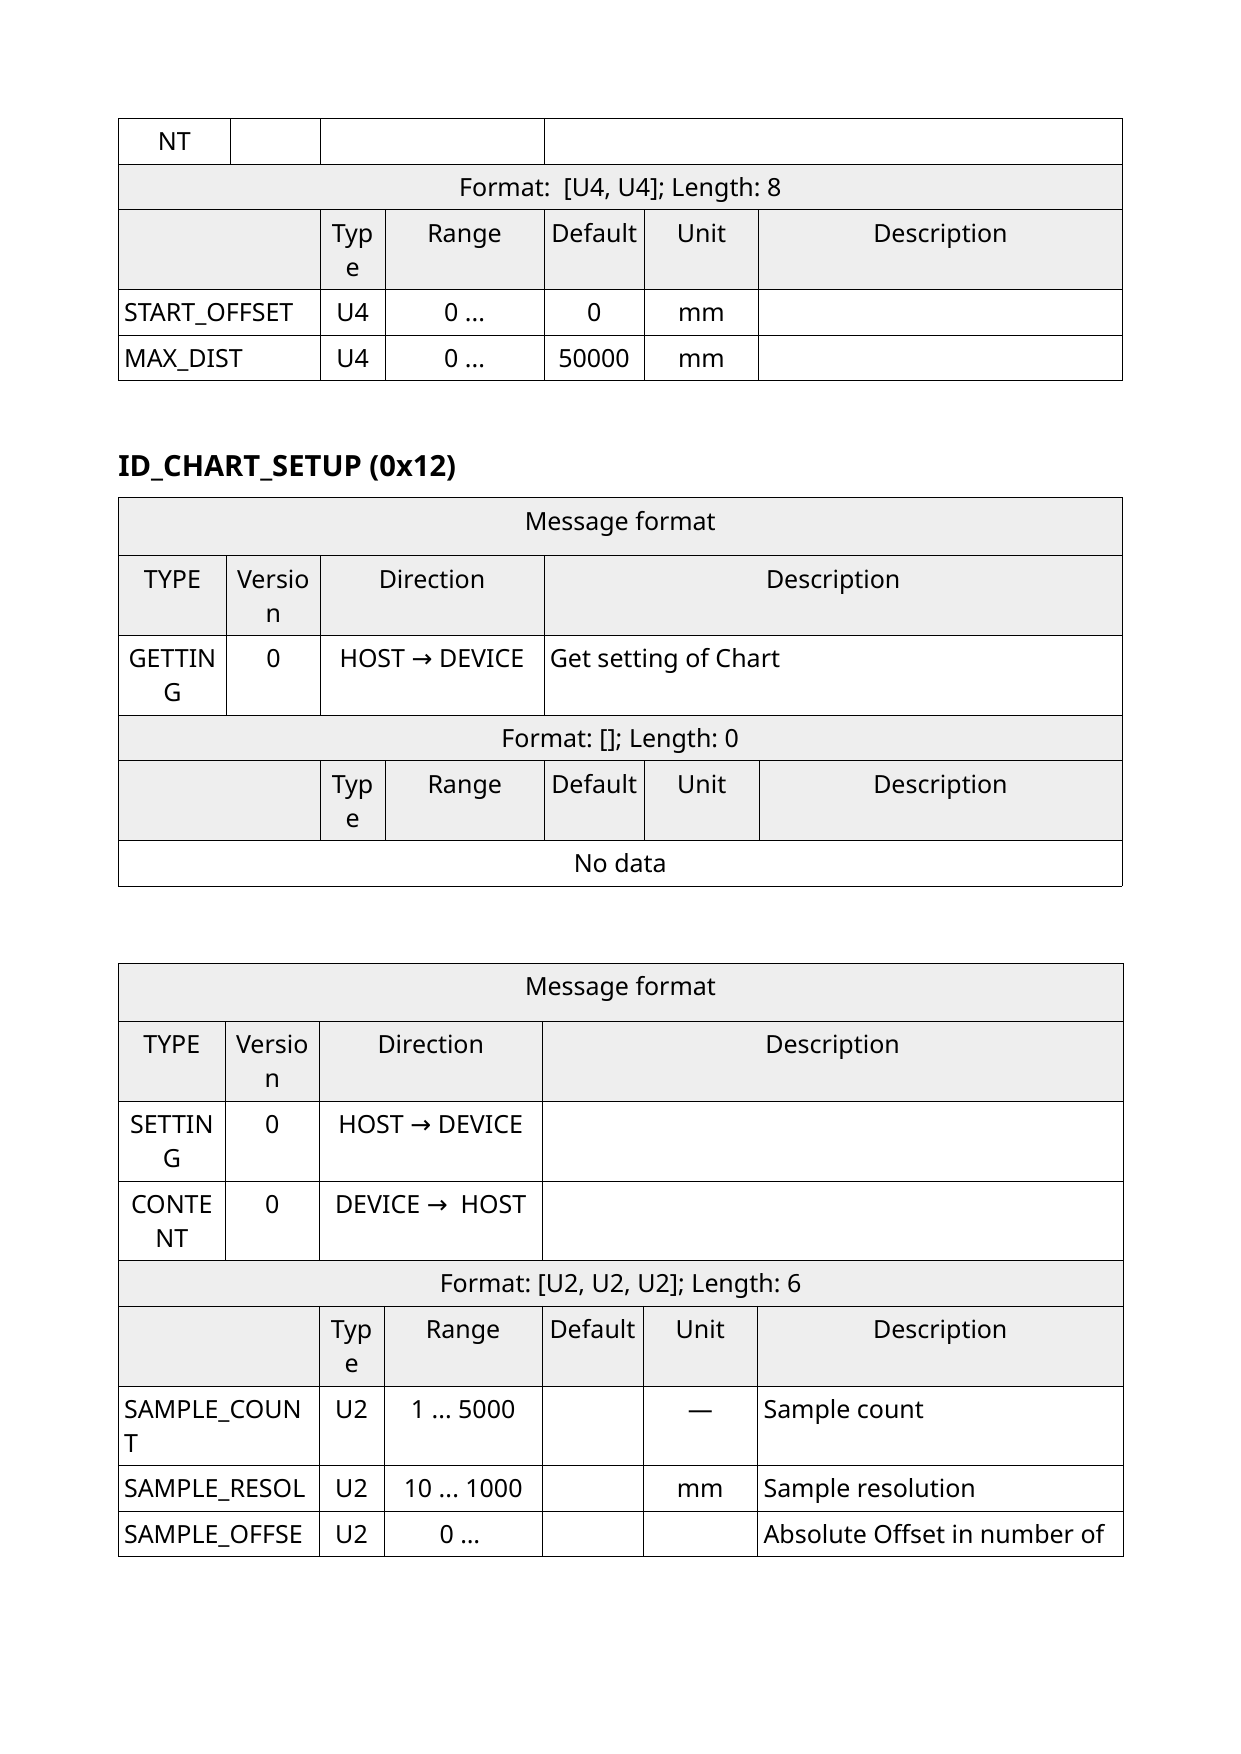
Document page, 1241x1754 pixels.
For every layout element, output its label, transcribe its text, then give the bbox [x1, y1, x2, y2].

table_cell Default [545, 210, 644, 289]
table_cell Range [385, 1307, 542, 1386]
table_cell U2 [320, 1512, 384, 1556]
table_cell 0 [545, 290, 644, 335]
table_cell Description [543, 1022, 1123, 1101]
table_cell SETTING [119, 1102, 225, 1181]
table_cell Unit [645, 210, 758, 289]
table_cell [119, 210, 320, 289]
table_cell U2 [320, 1387, 384, 1465]
table_cell Direction [320, 1022, 542, 1101]
table_cell HOST → DEVICE [320, 1102, 542, 1181]
table_cell HOST → DEVICE [321, 636, 544, 715]
table_cell TYPE [119, 1022, 225, 1101]
table_cell 0 ... [386, 336, 544, 380]
table_cell CONTENT [119, 1182, 225, 1260]
table_cell Description [760, 761, 1122, 840]
table_cell [543, 1182, 1123, 1260]
table_cell [543, 1512, 643, 1556]
table_cell [321, 119, 544, 164]
table_cell Unit [644, 1307, 757, 1386]
table_cell Sample resolution [758, 1466, 1123, 1511]
table_cell START_OFFSET [119, 290, 320, 335]
table_cell mm [645, 336, 758, 380]
table_cell [543, 1387, 643, 1465]
table_header Message format [119, 498, 1122, 555]
table_cell [543, 1102, 1123, 1181]
table_cell — [644, 1387, 757, 1465]
table_cell GETTING [119, 636, 226, 715]
table_cell NT [119, 119, 230, 164]
table_cell 0 [226, 1102, 319, 1181]
table_cell 0 ... [386, 290, 544, 335]
table_cell Default [545, 761, 644, 840]
table_cell [119, 761, 320, 840]
table_cell 0 [226, 1182, 319, 1260]
table_cell 0 … [385, 1512, 542, 1556]
table_cell mm [644, 1466, 757, 1511]
table_cell Direction [321, 556, 544, 635]
table_cell [759, 336, 1122, 380]
table_cell [759, 290, 1122, 335]
table_cell DEVICE → HOST [320, 1182, 542, 1260]
table_cell TYPE [119, 556, 226, 635]
subtitle ID_CHART_SETUP (0x12) [118, 445, 1122, 485]
table_cell 10 ... 1000 [385, 1466, 542, 1511]
table_cell mm [645, 290, 758, 335]
table_cell 1 ... 5000 [385, 1387, 542, 1465]
table_cell Default [543, 1307, 643, 1386]
table_cell U4 [321, 290, 385, 335]
table_cell Format: []; Length: 0 [119, 716, 1122, 760]
table_cell Type [321, 210, 385, 289]
table_cell Sample count [758, 1387, 1123, 1465]
table_cell SAMPLE_RESOL [119, 1466, 319, 1511]
table_cell MAX_DIST [119, 336, 320, 380]
table_cell [119, 1307, 319, 1386]
table_cell SAMPLE_OFFSE [119, 1512, 319, 1556]
table_cell [644, 1512, 757, 1556]
table_cell Description [758, 1307, 1123, 1386]
table_cell Description [759, 210, 1122, 289]
table_cell SAMPLE_COUNT [119, 1387, 319, 1465]
table_header Message format [119, 964, 1123, 1021]
table_cell U4 [321, 336, 385, 380]
table_cell 0 [227, 636, 320, 715]
table_cell No data [119, 841, 1122, 886]
table_cell Format: [U2, U2, U2]; Length: 6 [119, 1261, 1123, 1306]
table_cell [543, 1466, 643, 1511]
table_cell Get setting of Chart [545, 636, 1122, 715]
table_cell Version [226, 1022, 319, 1101]
table_cell Description [545, 556, 1122, 635]
table_cell Format: [U4, U4]; Length: 8 [119, 165, 1122, 209]
table_cell Range [386, 210, 544, 289]
table_cell Unit [645, 761, 759, 840]
table_cell 50000 [545, 336, 644, 380]
table_cell U2 [320, 1466, 384, 1511]
table_cell Absolute Offset in number of [758, 1512, 1123, 1556]
table_cell Type [320, 1307, 384, 1386]
table_cell Type [321, 761, 385, 840]
table_cell [231, 119, 320, 164]
table_cell [545, 119, 1122, 164]
table_cell Version [227, 556, 320, 635]
table_cell Range [386, 761, 544, 840]
